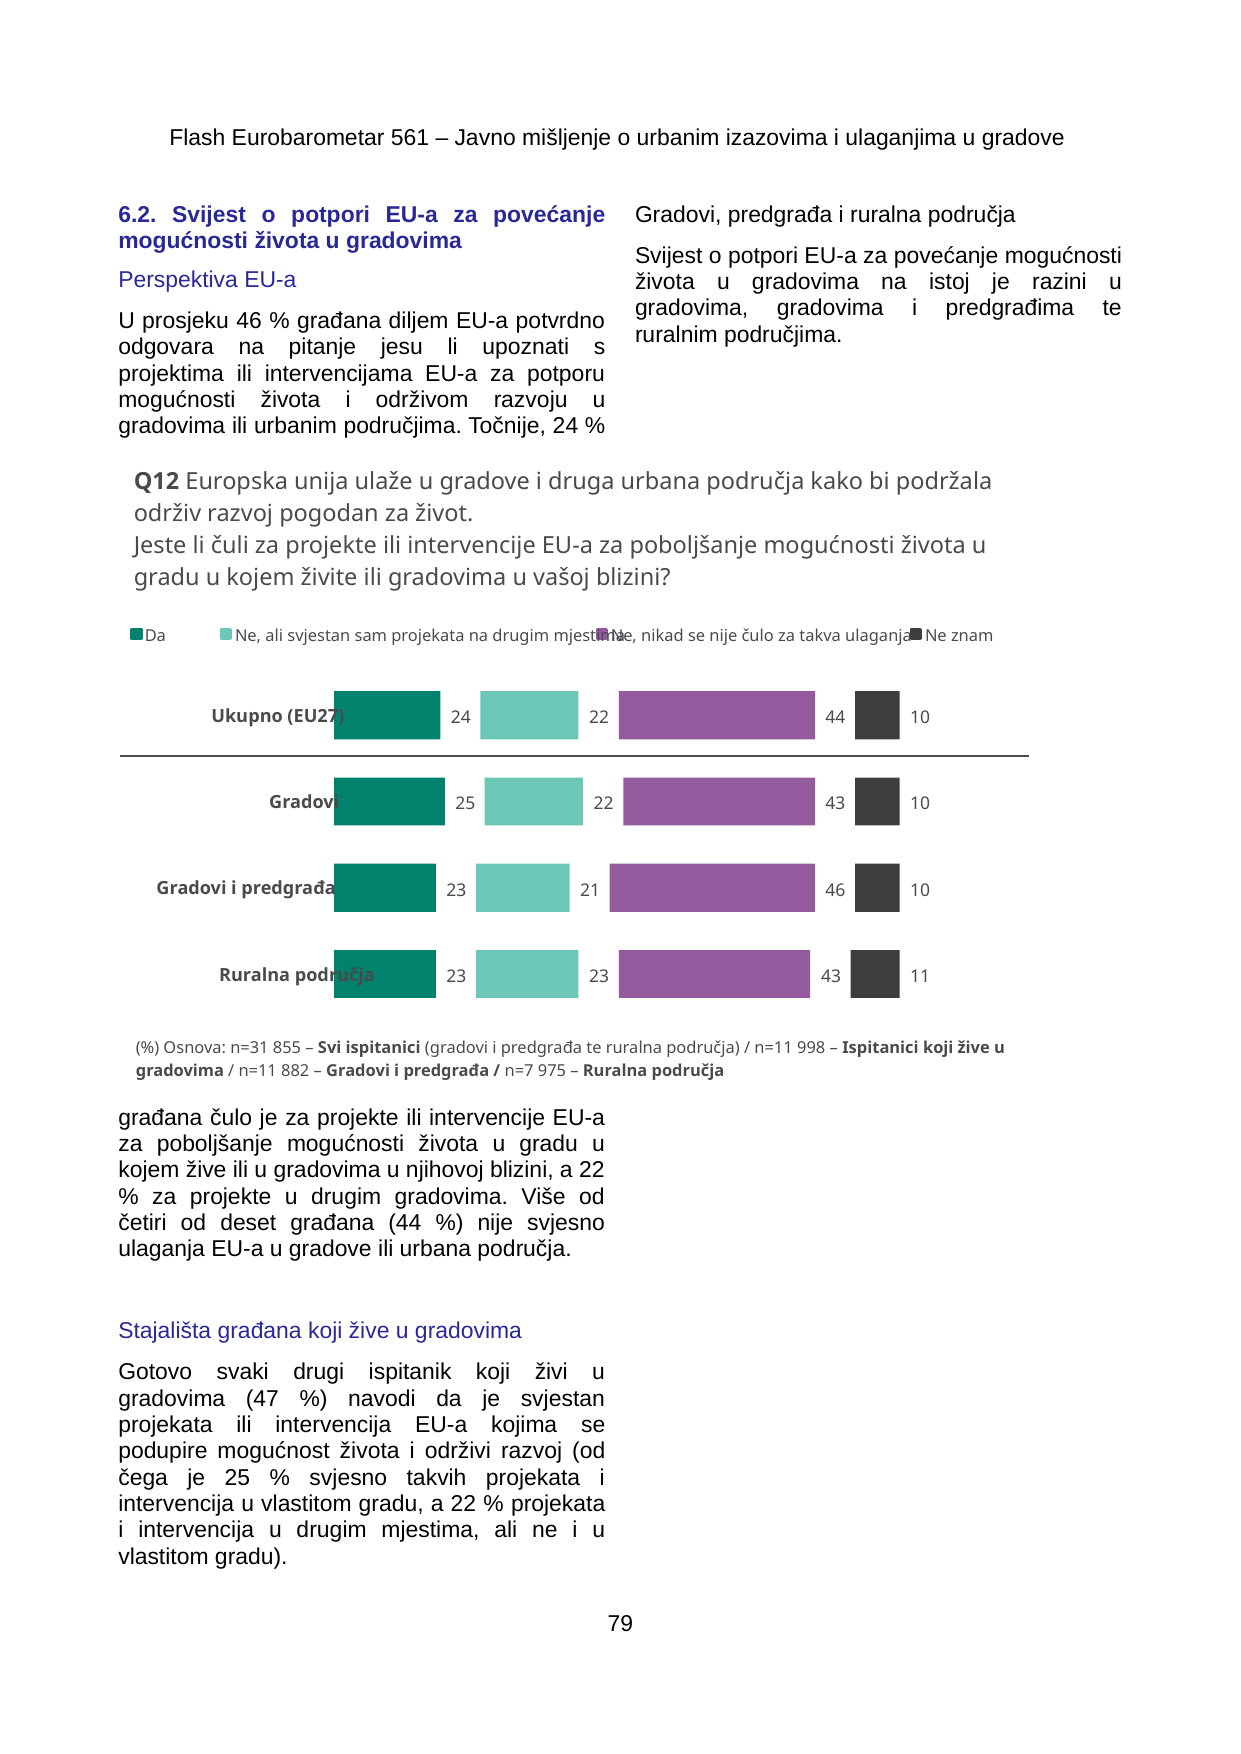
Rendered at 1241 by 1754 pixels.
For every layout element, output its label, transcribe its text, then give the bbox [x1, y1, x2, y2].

text U prosjeku 46 % građana diljem EU-a potvrdno odgovara na pitanje jesu li upoznati s projektima ili intervencijama EU-a za potporu mogućnosti života i održivom razvoju u gradovima ili urbanim područjima. Točnije, 24 % građana čulo je za projekte ili intervencije EU-a za poboljšanje mogućnosti života u gradu u kojem žive ili u gradovima u njihovoj blizini, a 22 % za projekte u drugim gradovima. Više od četiri od deset građana (44 %) nije svjesno ulaganja EU-a u gradove ili urbana područja. [118, 307, 605, 1262]
text Stajališta građana koji žive u gradovima [118, 1317, 605, 1343]
subtitle 6.2. Svijest o potpori EU-a za povećanje mogućnosti života u gradovima [118, 201, 605, 253]
text Svijest o potpori EU-a za povećanje mogućnosti života u gradovima na istoj je razini u gradovima, gradovima i predgrađima te ruralnim područjima. [635, 242, 1122, 347]
text Gotovo svaki drugi ispitanik koji živi u gradovima (47 %) navodi da je svjestan projekata ili intervencija EU-a kojima se podupire mogućnost života i održivi razvoj (od čega je 25 % svjesno takvih projekata i intervencija u vlastitom gradu, a 22 % projekata i intervencija u drugim mjestima, ali ne i u vlastitom gradu). [118, 1358, 605, 1569]
text Perspektiva EU-a [118, 266, 605, 292]
text Gradovi, predgrađa i ruralna područja [635, 201, 1122, 227]
